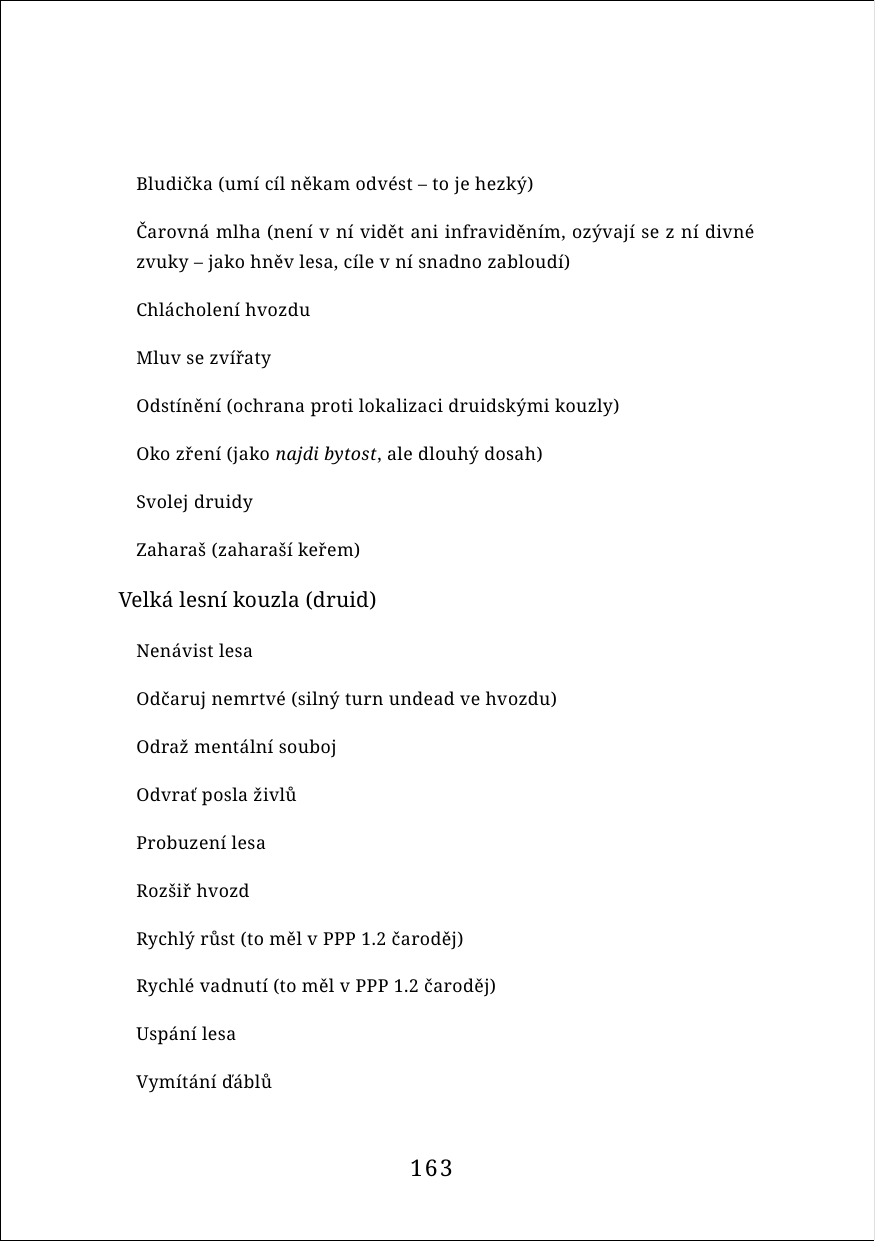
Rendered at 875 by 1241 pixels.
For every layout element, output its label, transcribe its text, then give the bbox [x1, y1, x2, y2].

text Velká lesní kouzla (druid) [118, 585, 756, 614]
text Odčaruj nemrtvé (silný turn undead ve hvozdu) [136, 686, 756, 711]
text Odraž mentální souboj [136, 734, 756, 758]
text Odvrať posla živlů [136, 782, 756, 806]
text Probuzení lesa [136, 830, 756, 854]
text Rychlý růst (to měl v PPP 1.2 čaroděj) [136, 926, 756, 950]
text Nenávist lesa [136, 638, 756, 663]
text Odstínění (ochrana proti lokalizaci druidskými kouzly) [136, 394, 756, 418]
text Chlácholení hvozdu [136, 298, 756, 322]
text Rozšiř hvozd [136, 878, 756, 902]
text Rychlé vadnutí (to měl v PPP 1.2 čaroděj) [136, 974, 756, 998]
text Vymítání ďáblů [136, 1070, 756, 1094]
text Čarovná mlha (není v ní vidět ani infraviděním, ozývají se z ní divné zvuky – jako hněv lesa, cíle v ní snadno zabloudí) [136, 220, 756, 274]
text Uspání lesa [136, 1022, 756, 1046]
text Bludička (umí cíl někam odvést – to je hezký) [136, 172, 756, 196]
text Zaharaš (zaharaší keřem) [136, 537, 756, 562]
text Svolej druidy [136, 489, 756, 514]
text Oko zření (jako najdi bytost, ale dlouhý dosah) [136, 442, 756, 466]
text Mluv se zvířaty [136, 346, 756, 370]
